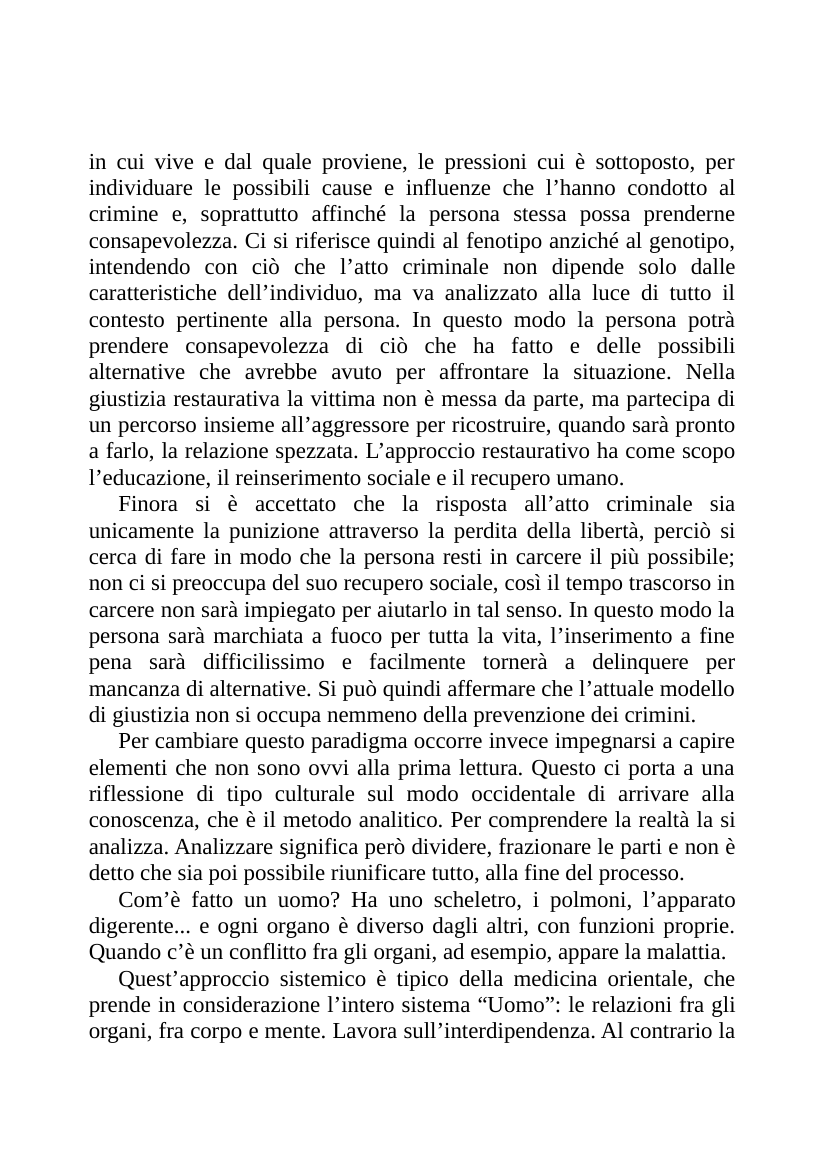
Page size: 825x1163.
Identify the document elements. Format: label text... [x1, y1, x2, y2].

text Finora si è accettato che la risposta all’atto criminale sia unicamente la punizione attraverso la perdita della libertà, perciò si cerca di fare in modo che la persona resti in carcere il più possibile; non ci si preoccupa del suo recupero sociale, così il tempo trascorso in carcere non sarà impiegato per aiutarlo in tal senso. In questo modo la persona sarà marchiata a fuoco per tutta la vita, l’inserimento a fine pena sarà difficilissimo e facilmente tornerà a delinquere per mancanza di alternative. Si può quindi affermare che l’attuale modello di giustizia non si occupa nemmeno della prevenzione dei crimini. [88, 490, 736, 727]
text Quest’approccio sistemico è tipico della medicina orientale, che prende in considerazione l’intero sistema “Uomo”: le relazioni fra gli organi, fra corpo e mente. Lavora sull’interdipendenza. Al contrario la [88, 965, 736, 1044]
text in cui vive e dal quale proviene, le pressioni cui è sottoposto, per individuare le possibili cause e influenze che l’hanno condotto al crimine e, soprattutto affinché la persona stessa possa prenderne consapevolezza. Ci si riferisce quindi al fenotipo anziché al genotipo, intendendo con ciò che l’atto criminale non dipende solo dalle caratteristiche dell’individuo, ma va analizzato alla luce di tutto il contesto pertinente alla persona. In questo modo la persona potrà prendere consapevolezza di ciò che ha fatto e delle possibili alternative che avrebbe avuto per affrontare la situazione. Nella giustizia restaurativa la vittima non è messa da parte, ma partecipa di un percorso insieme all’aggressore per ricostruire, quando sarà pronto a farlo, la relazione spezzata. L’approccio restaurativo ha come scopo l’educazione, il reinserimento sociale e il recupero umano. [88, 148, 736, 490]
text Per cambiare questo paradigma occorre invece impegnarsi a capire elementi che non sono ovvi alla prima lettura. Questo ci porta a una riflessione di tipo culturale sul modo occidentale di arrivare alla conoscenza, che è il metodo analitico. Per comprendere la realtà la si analizza. Analizzare significa però dividere, frazionare le parti e non è detto che sia poi possibile riunificare tutto, alla fine del processo. [88, 727, 736, 886]
text Com’è fatto un uomo? Ha uno scheletro, i polmoni, l’apparato digerente... e ogni organo è diverso dagli altri, con funzioni proprie. Quando c’è un conflitto fra gli organi, ad esempio, appare la malattia. [88, 886, 736, 965]
